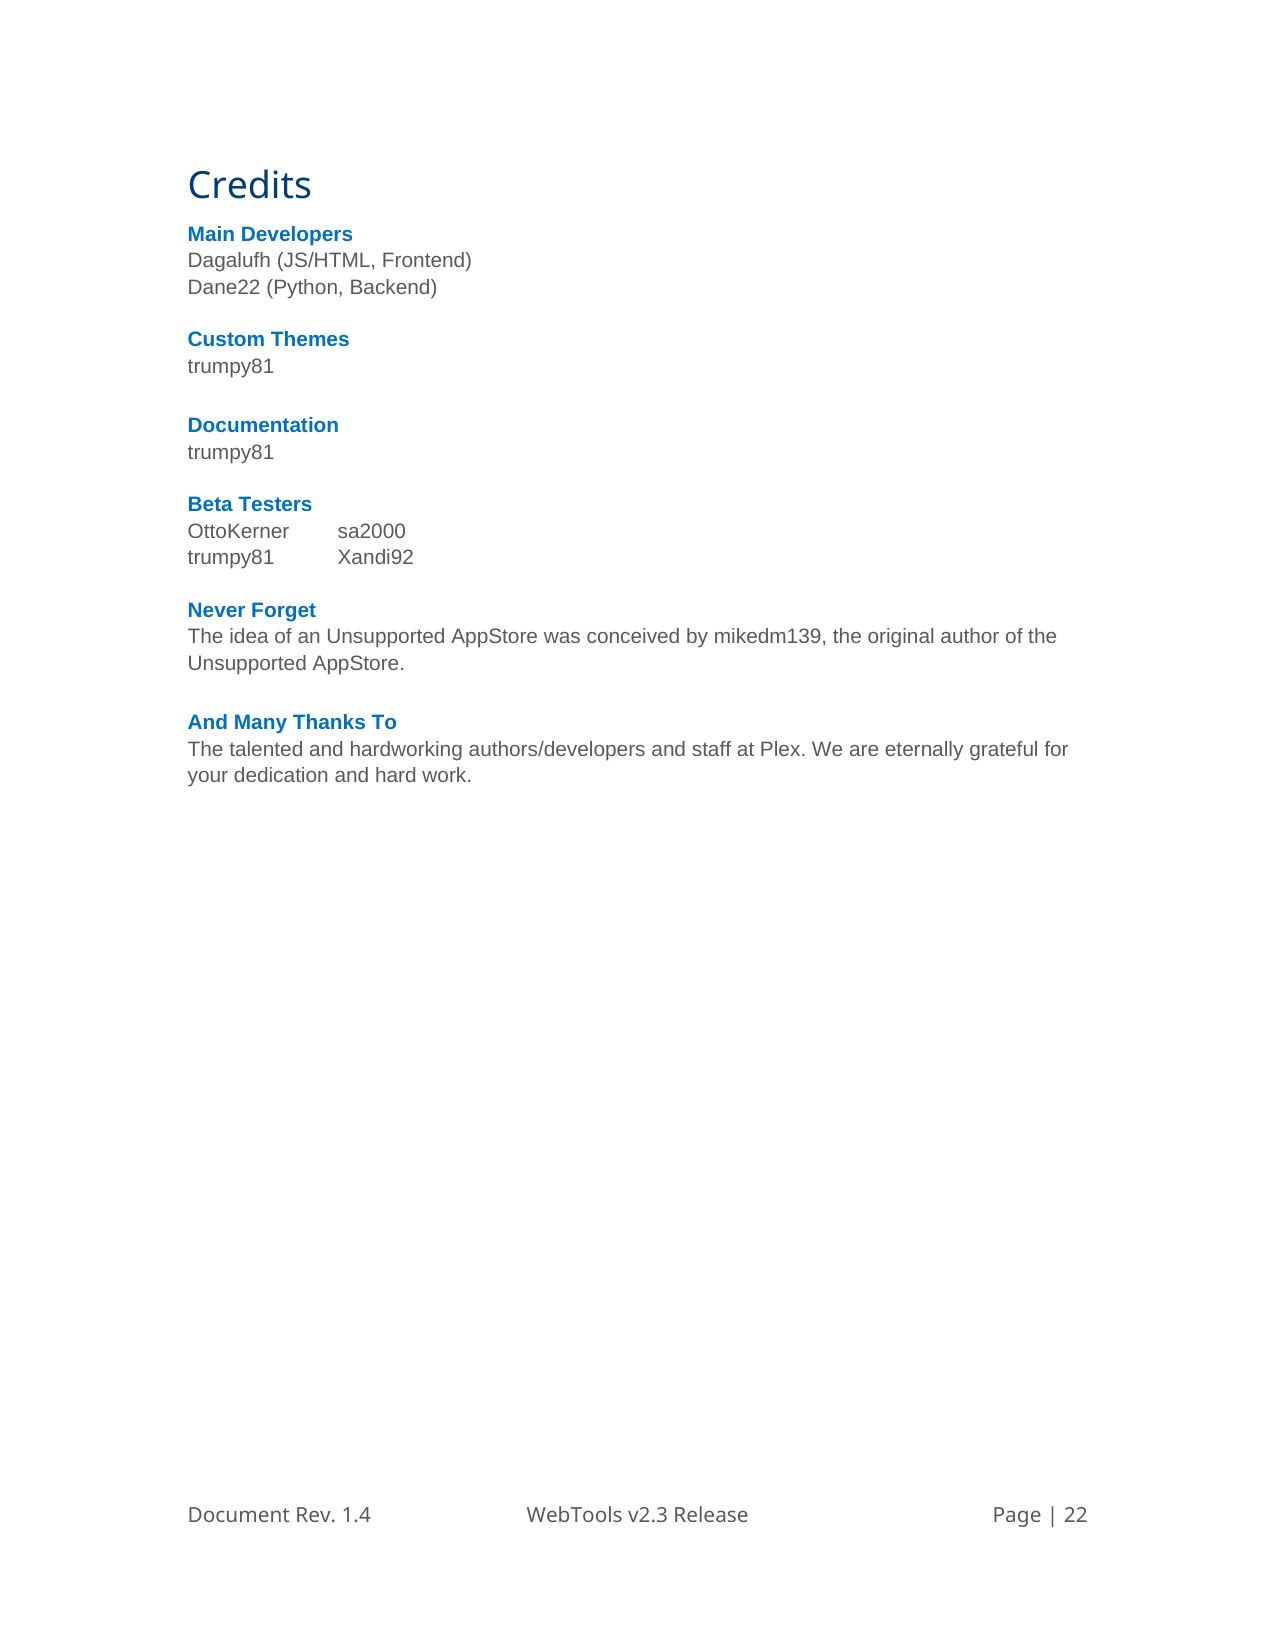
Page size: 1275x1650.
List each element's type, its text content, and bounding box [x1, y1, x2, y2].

text Documentation trumpy81 Beta Testers OttoKerner sa2000 trumpy81 Xandi92 Never Forget The idea of an Unsupported AppStore was conceived by mikedm139, the original author of the Unsupported AppStore. [187, 413, 1087, 674]
text Main Developers Dagalufh (JS/HTML, Frontend) Dane22 (Python, Backend) Custom Themes trumpy81 [187, 222, 1087, 377]
subtitle Credits [187, 158, 1087, 209]
text And Many Thanks To The talented and hardworking authors/developers and staff at Plex. We are eternally grateful for your dedication and hard work. [187, 710, 1087, 787]
